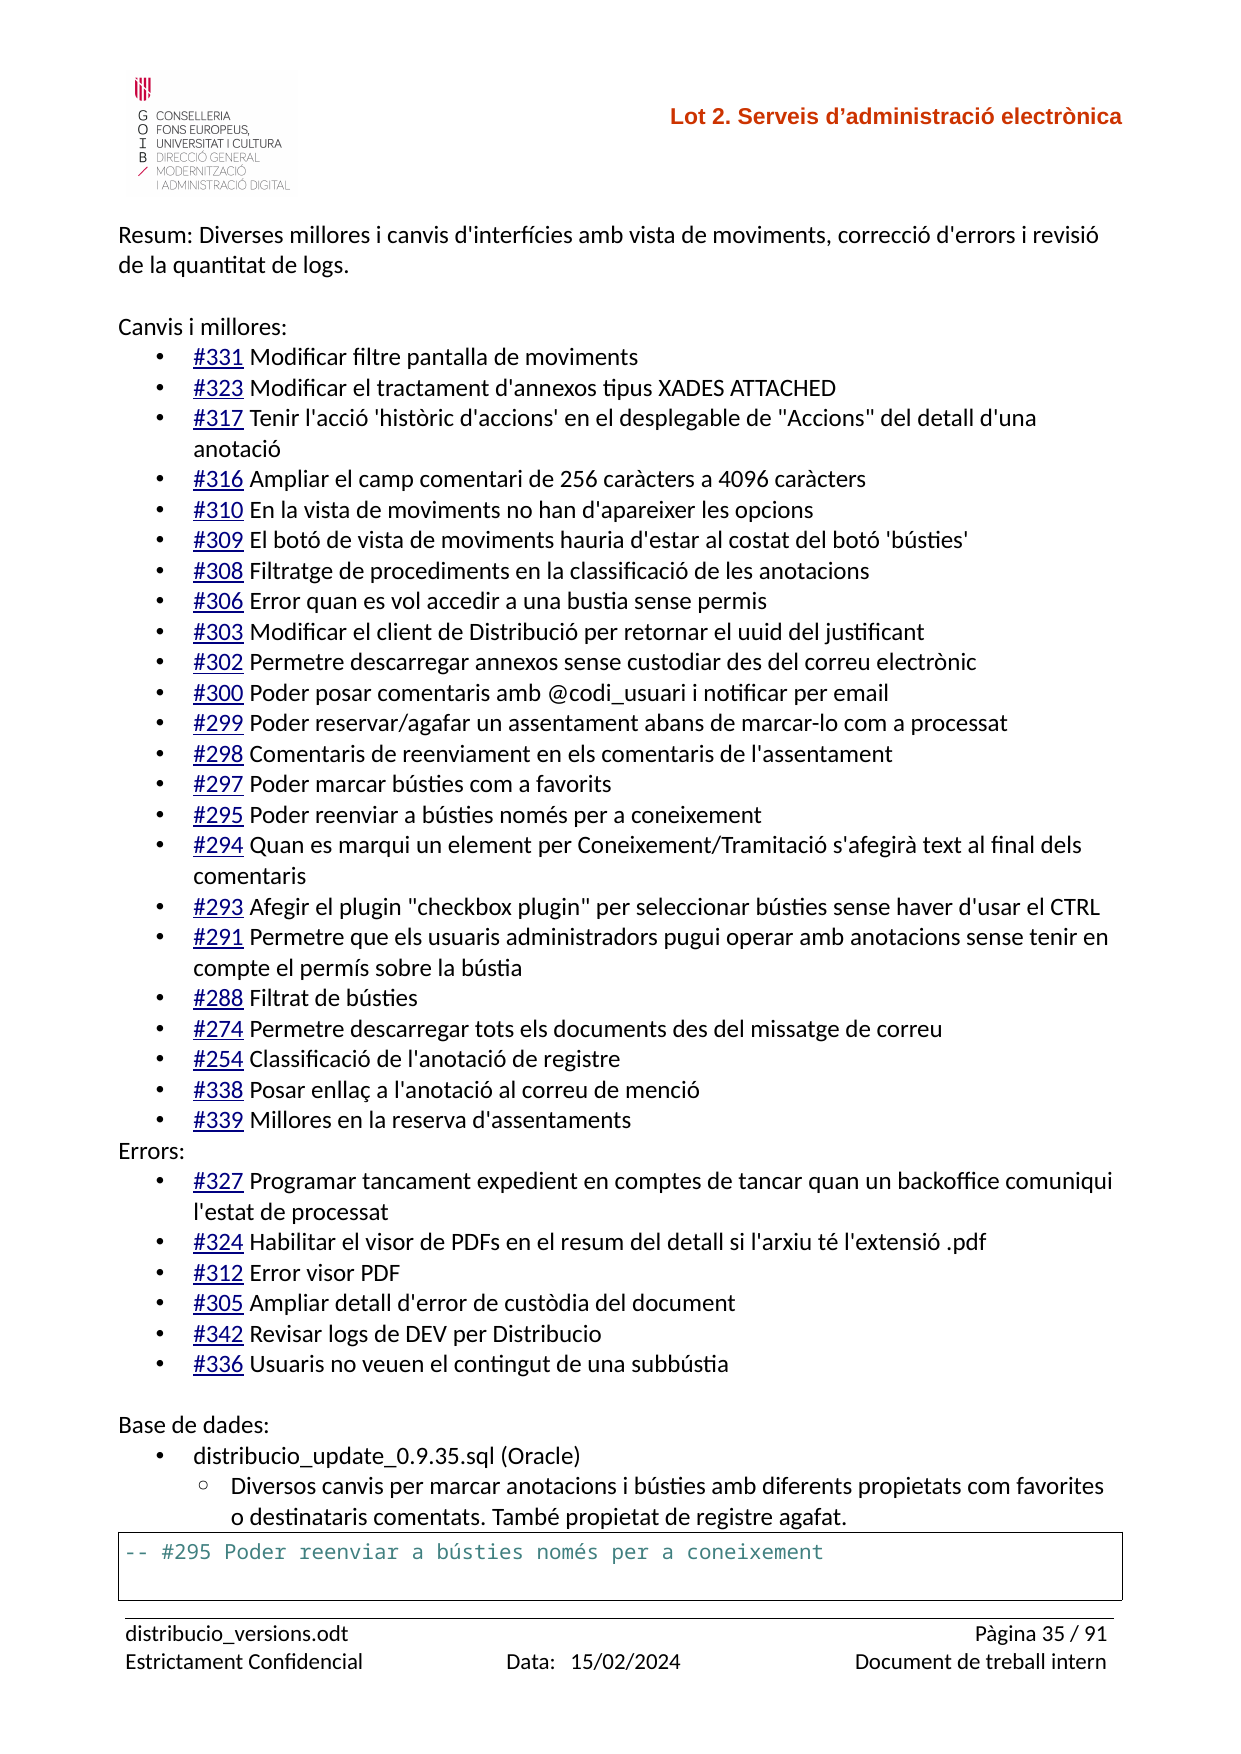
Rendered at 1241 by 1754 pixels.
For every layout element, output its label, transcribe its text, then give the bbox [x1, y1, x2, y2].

list #327 Programar tancament expedient en comptes de tancar quan un backoffice comuniqui l'estat de processat [156, 1165, 1122, 1226]
list #302 Permetre descarregar annexos sense custodiar des del correu electrònic [156, 646, 1122, 677]
list #310 En la vista de moviments no han d'apareixer les opcions [156, 494, 1122, 524]
list #316 Ampliar el camp comentari de 256 caràcters a 4096 caràcters [156, 463, 1122, 494]
list #288 Filtrat de bústies [156, 982, 1122, 1013]
list #297 Poder marcar bústies com a favorits [156, 768, 1122, 799]
list #274 Permetre descarregar tots els documents des del missatge de correu [156, 1013, 1122, 1043]
list #295 Poder reenviar a bústies només per a coneixement [156, 799, 1122, 829]
list #303 Modificar el client de Distribució per retornar el uuid del justificant [156, 616, 1122, 646]
list distribucio_update_0.9.35.sql (Oracle) [156, 1440, 1122, 1471]
text Base de dades: [118, 1409, 1122, 1440]
list #300 Poder posar comentaris amb @codi_usuari i notificar per email [156, 677, 1122, 707]
list #331 Modificar filtre pantalla de moviments [156, 341, 1122, 372]
list Diversos canvis per marcar anotacions i bústies amb diferents propietats com favorites o destinataris comentats. També propietat de registre agafat. [193, 1471, 1122, 1532]
list #312 Error visor PDF [156, 1257, 1122, 1287]
list #338 Posar enllaç a l'anotació al correu de menció [156, 1074, 1122, 1104]
table_header -- #295 Poder reenviar a bústies només per a coneixement [119, 1533, 1122, 1600]
list #336 Usuaris no veuen el contingut de una subbústia [156, 1348, 1122, 1379]
list #342 Revisar logs de DEV per Distribucio [156, 1318, 1122, 1348]
list #293 Afegir el plugin "checkbox plugin" per seleccionar bústies sense haver d'usar el CTRL [156, 891, 1122, 921]
picture [126, 70, 299, 197]
list #298 Comentaris de reenviament en els comentaris de l'assentament [156, 738, 1122, 768]
list #294 Quan es marqui un element per Coneixement/Tramitació s'afegirà text al final dels comentaris [156, 829, 1122, 891]
list #306 Error quan es vol accedir a una bustia sense permis [156, 585, 1122, 616]
list #317 Tenir l'acció 'històric d'accions' en el desplegable de "Accions" del detall d'una anotació [156, 402, 1122, 463]
text Errors: [118, 1135, 1122, 1165]
list #323 Modificar el tractament d'annexos tipus XADES ATTACHED [156, 372, 1122, 402]
list #254 Classificació de l'anotació de registre [156, 1043, 1122, 1074]
text Canvis i millores: [118, 311, 1122, 341]
list #305 Ampliar detall d'error de custòdia del document [156, 1287, 1122, 1318]
list #324 Habilitar el visor de PDFs en el resum del detall si l'arxiu té l'extensió .pdf [156, 1226, 1122, 1257]
list #308 Filtratge de procediments en la classificació de les anotacions [156, 555, 1122, 585]
text Resum: Diverses millores i canvis d'interfícies amb vista de moviments, correcció d'errors i revisió de la quantitat de logs. [118, 219, 1122, 280]
list #291 Permetre que els usuaris administradors pugui operar amb anotacions sense tenir en compte el permís sobre la bústia [156, 921, 1122, 982]
list #309 El botó de vista de moviments hauria d'estar al costat del botó 'bústies' [156, 524, 1122, 555]
list #339 Millores en la reserva d'assentaments [156, 1104, 1122, 1135]
list #299 Poder reservar/agafar un assentament abans de marcar-lo com a processat [156, 707, 1122, 738]
